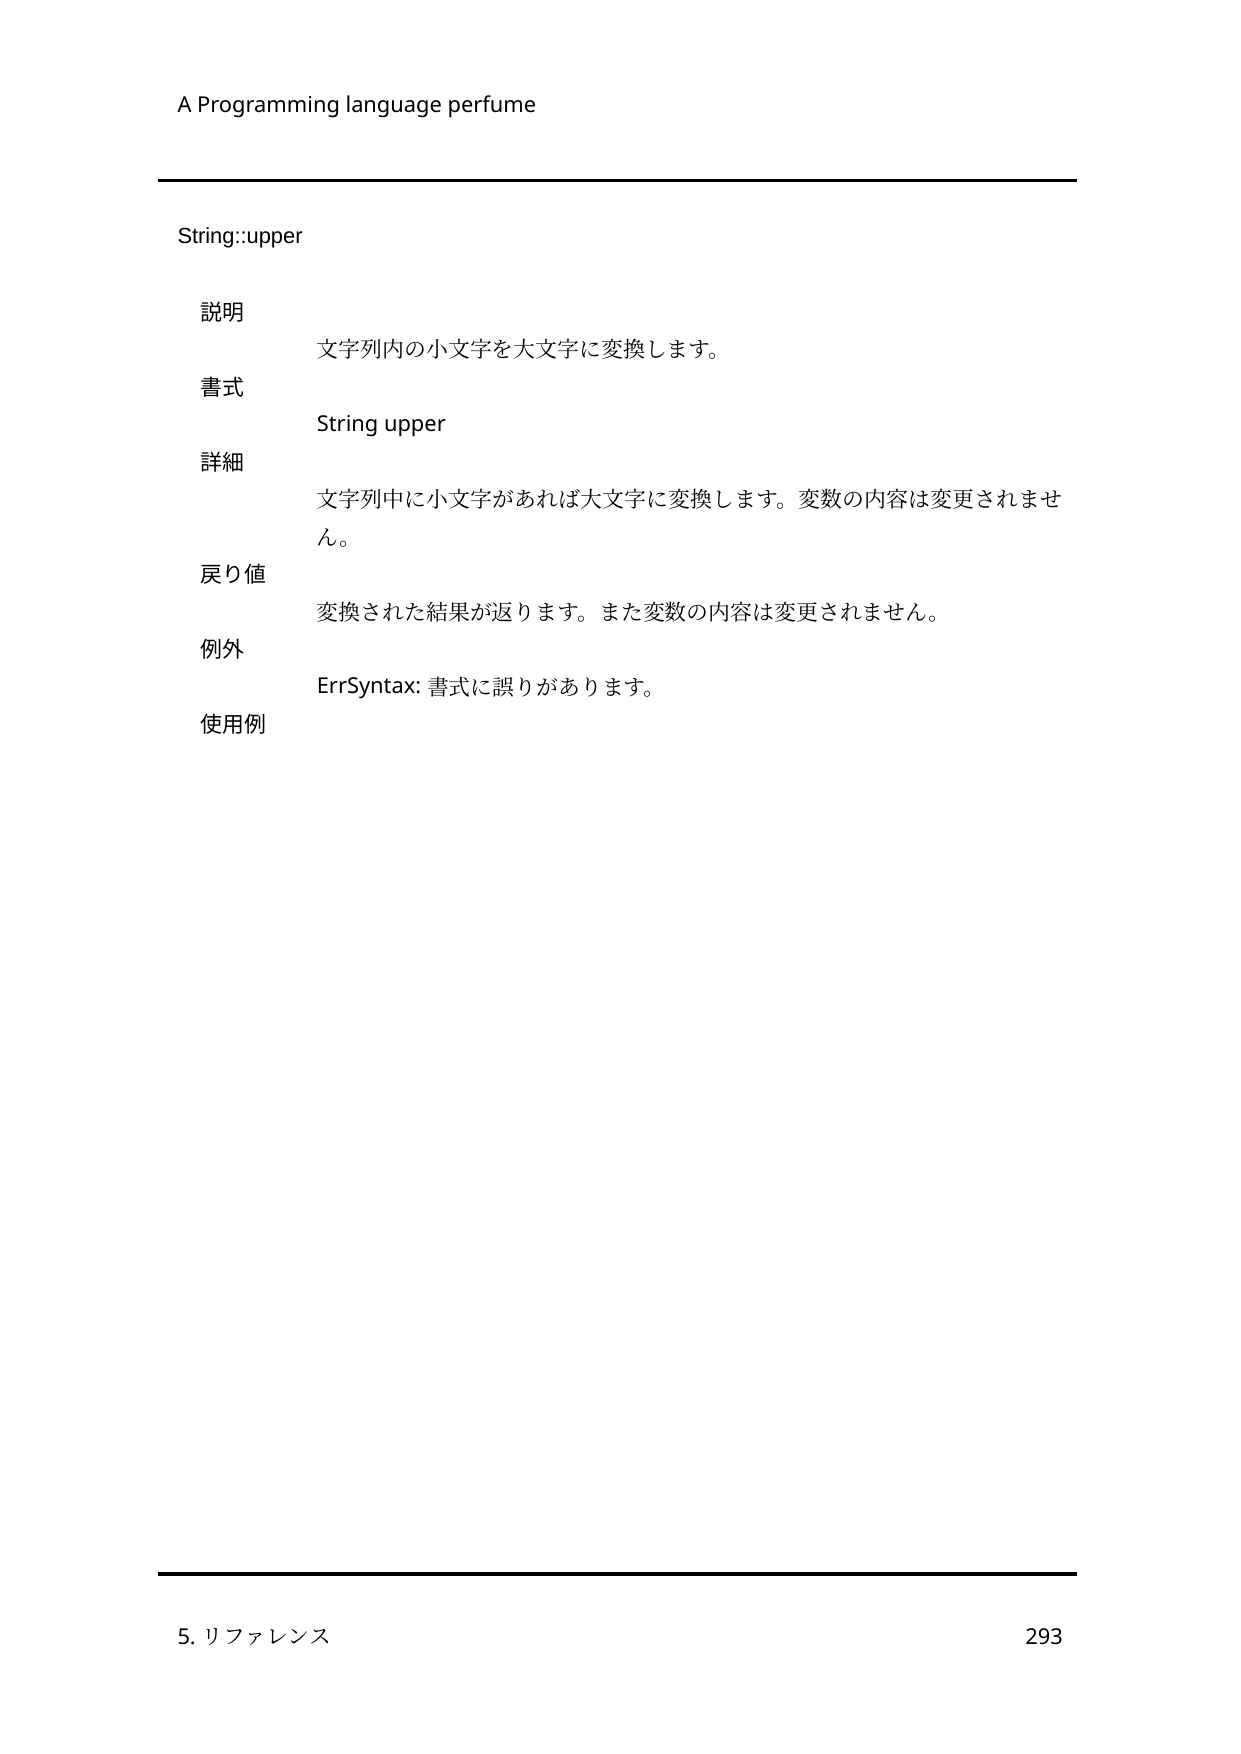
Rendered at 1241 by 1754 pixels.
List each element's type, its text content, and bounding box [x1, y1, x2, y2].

table_cell String upper [317, 367, 1063, 442]
table_cell 変換された結果が返ります。また変数の内容は変更されません。 [317, 554, 1063, 629]
table_cell 使用例 [200, 704, 317, 779]
table_cell ErrSyntax: 書式に誤りがあります。 [317, 629, 1063, 704]
table_cell 文字列中に小文字があれば大文字に変換します。変数の内容は変更されません。 [317, 442, 1063, 554]
table_cell 例外 [200, 629, 317, 704]
table_cell 書式 [200, 367, 317, 442]
table_cell 詳細 [200, 442, 317, 554]
table_cell [317, 704, 1063, 779]
table_header 文字列内の小文字を大文字に変換します。 [317, 292, 1063, 367]
subtitle String::upper [177, 217, 1063, 254]
table_cell 戻り値 [200, 554, 317, 629]
table_header 説明 [200, 292, 317, 367]
